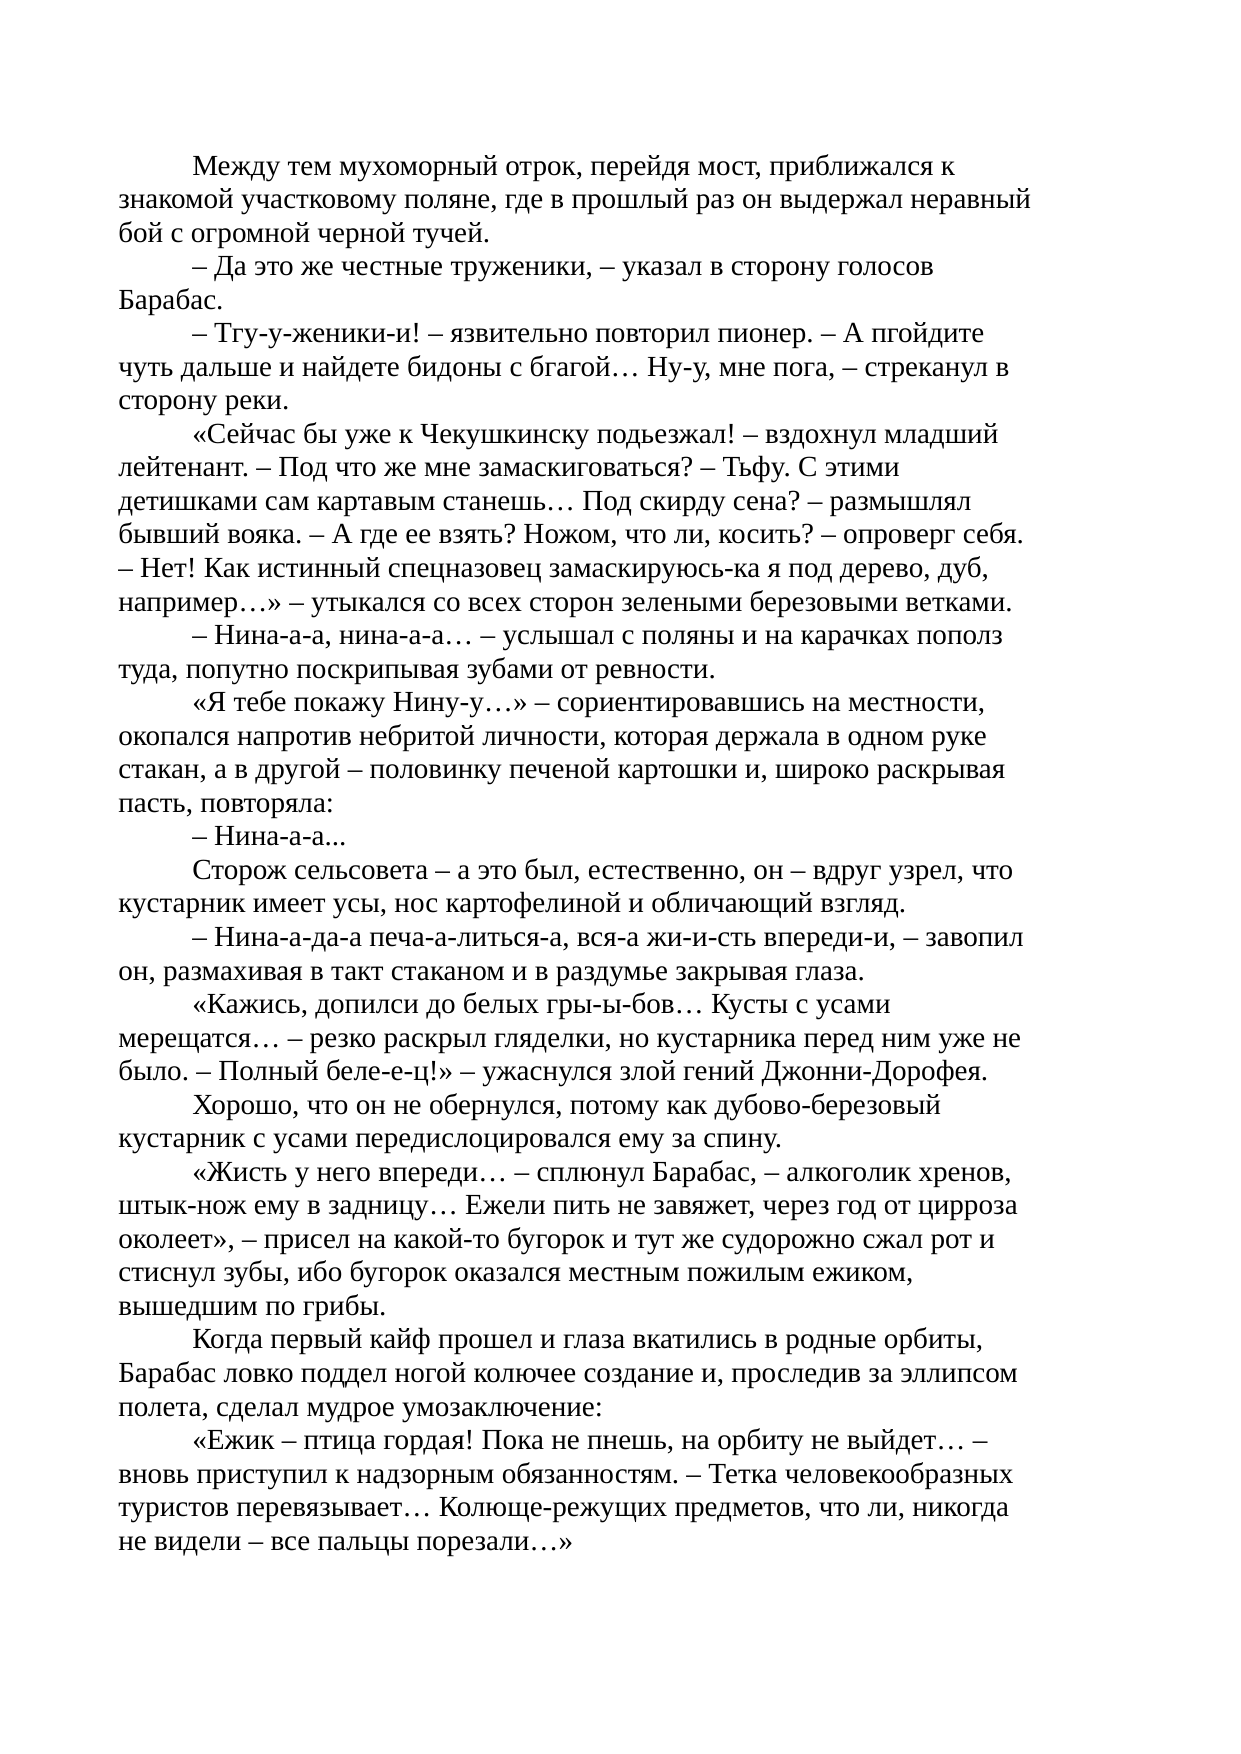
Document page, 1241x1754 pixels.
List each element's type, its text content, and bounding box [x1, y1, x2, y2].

text Хорошо, что он не обернулся, потому как дубово-березовый кустарник с усами передислоцировался ему за спину. [118, 1087, 1033, 1154]
text – Нина-а-да-а печа-а-литься-а, вся-а жи-и-сть впереди-и, – завопил он, размахивая в такт стаканом и в раздумье закрывая глаза. [118, 919, 1033, 986]
text «Жисть у него впереди… – сплюнул Барабас, – алкоголик хренов, штык-нож ему в задницу… Ежели пить не завяжет, через год от цирроза околеет», – присел на какой-то бугорок и тут же судорожно сжал рот и стиснул зубы, ибо бугорок оказался местным пожилым ежиком, вышедшим по грибы. [118, 1154, 1033, 1322]
text – Да это же честные труженики, – указал в сторону голосов Барабас. [118, 248, 1033, 315]
text Сторож сельсовета – а это был, естественно, он – вдруг узрел, что кустарник имеет усы, нос картофелиной и обличающий взгляд. [118, 852, 1033, 919]
text «Я тебе покажу Нину-у…» – сориентировавшись на местности, окопался напротив небритой личности, которая держала в одном руке стакан, а в другой – половинку печеной картошки и, широко раскрывая пасть, повторяла: [118, 684, 1033, 818]
text – Нина-а-а... [118, 818, 1033, 852]
text Между тем мухоморный отрок, перейдя мост, приближался к знакомой участковому поляне, где в прошлый раз он выдержал неравный бой с огромной черной тучей. [118, 148, 1033, 248]
text «Ежик – птица гордая! Пока не пнешь, на орбиту не выйдет… – вновь приступил к надзорным обязанностям. – Тетка человекообразных туристов перевязывает… Колюще-режущих предметов, что ли, никогда не видели – все пальцы порезали…» [118, 1422, 1033, 1556]
text – Нина-а-а, нина-а-а… – услышал с поляны и на карачках пополз туда, попутно поскрипывая зубами от ревности. [118, 617, 1033, 684]
text «Сейчас бы уже к Чекушкинску подьезжал! – вздохнул младший лейтенант. – Под что же мне замаскиговаться? – Тьфy. С этими детишками сам картавым станешь… Под скирду сена? – размышлял бывший вояка. – А где ее взять? Ножом, что ли, косить? – опроверг себя. – Нет! Как истинный спецназовец замаскируюсь-ка я под дерево, дуб, например…» – утыкался со всех сторон зелеными березовыми ветками. [118, 416, 1033, 617]
text Когда первый кайф прошел и глаза вкатились в родные орбиты, Барабас ловко поддел ногой колючее создание и, проследив за эллипсом полета, сделал мудрое умозаключение: [118, 1322, 1033, 1422]
text – Тгу-у-женики-и! – язвительно повторил пионер. – А пгойдите чуть дальше и найдете бидоны с бгагой… Ну-у, мне пога, – стреканул в сторону реки. [118, 315, 1033, 416]
text «Кажись, допилси до белых гры-ы-бов… Кусты с усами мерещатся… – резко раскрыл гляделки, но кустарника перед ним уже не было. – Полный беле-е-ц!» – ужаснулся злой гений Джонни-Дорофея. [118, 986, 1033, 1087]
